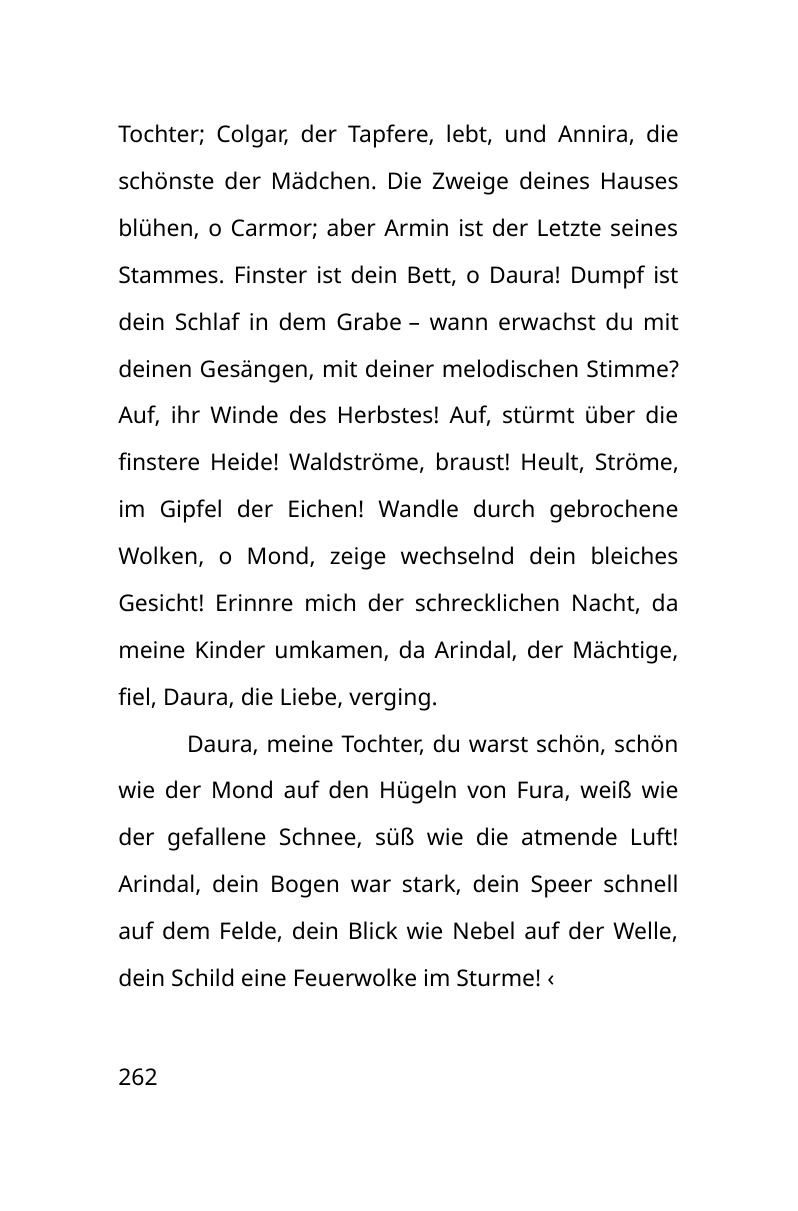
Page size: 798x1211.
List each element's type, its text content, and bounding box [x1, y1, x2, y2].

text Daura, meine Tochter, du warst schön, schön wie der Mond auf den Hügeln von Fura, weiß wie der gefallene Schnee, süß wie die atmende Luft! Arindal, dein Bogen war stark, dein Speer schnell auf dem Felde, dein Blick wie Nebel auf der Welle, dein Schild eine Feuerwolke im Sturme! ‹ [118, 727, 679, 993]
text Tochter; Colgar, der Tapfere, lebt, und Annira, die schönste der Mädchen. Die Zweige deines Hauses blühen, o Carmor; aber Armin ist der Letzte seines Stammes. Finster ist dein Bett, o Daura! Dumpf ist dein Schlaf in dem Grabe – wann erwachst du mit deinen Gesängen, mit deiner melodischen Stimme? Auf, ihr Winde des Herbstes! Auf, stürmt über die finstere Heide! Waldströme, braust! Heult, Ströme, im Gipfel der Eichen! Wandle durch gebrochene Wolken, o Mond, zeige wechselnd dein bleiches Gesicht! Erinnre mich der schrecklichen Nacht, da meine Kinder umkamen, da Arindal, der Mächtige, fiel, Daura, die Liebe, verging. [118, 118, 679, 712]
